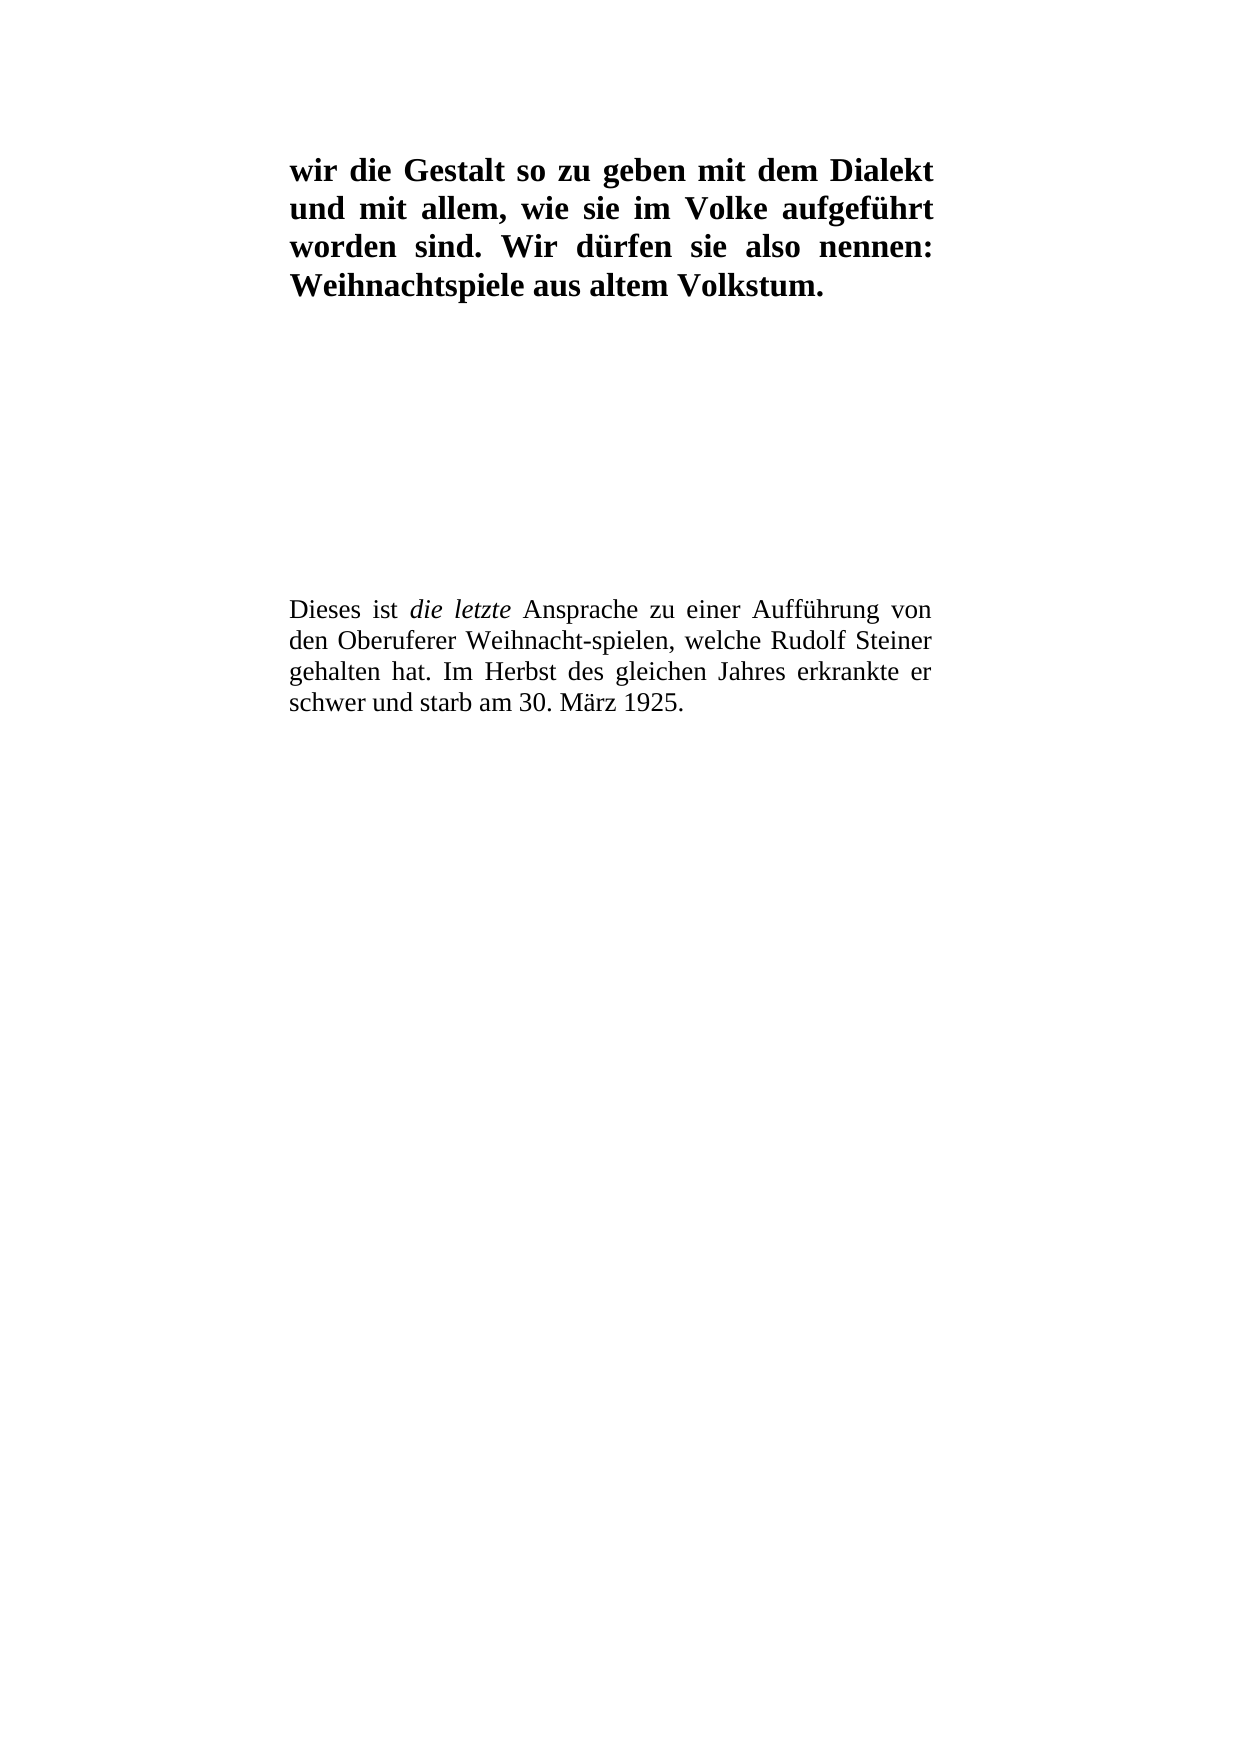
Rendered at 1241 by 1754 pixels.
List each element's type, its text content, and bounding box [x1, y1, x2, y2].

text wir die Gestalt so zu geben mit dem Dialekt und mit allem, wie sie im Volke aufgeführt worden sind. Wir dürfen sie also nennen: Weihnachtspiele aus altem Volkstum. [289, 150, 934, 303]
text Dieses ist die letzte Ansprache zu einer Aufführung von den Oberuferer Weihnacht-spielen, welche Rudolf Steiner gehalten hat. Im Herbst des gleichen Jahres erkrankte er schwer und starb am 30. März 1925. [289, 593, 932, 717]
